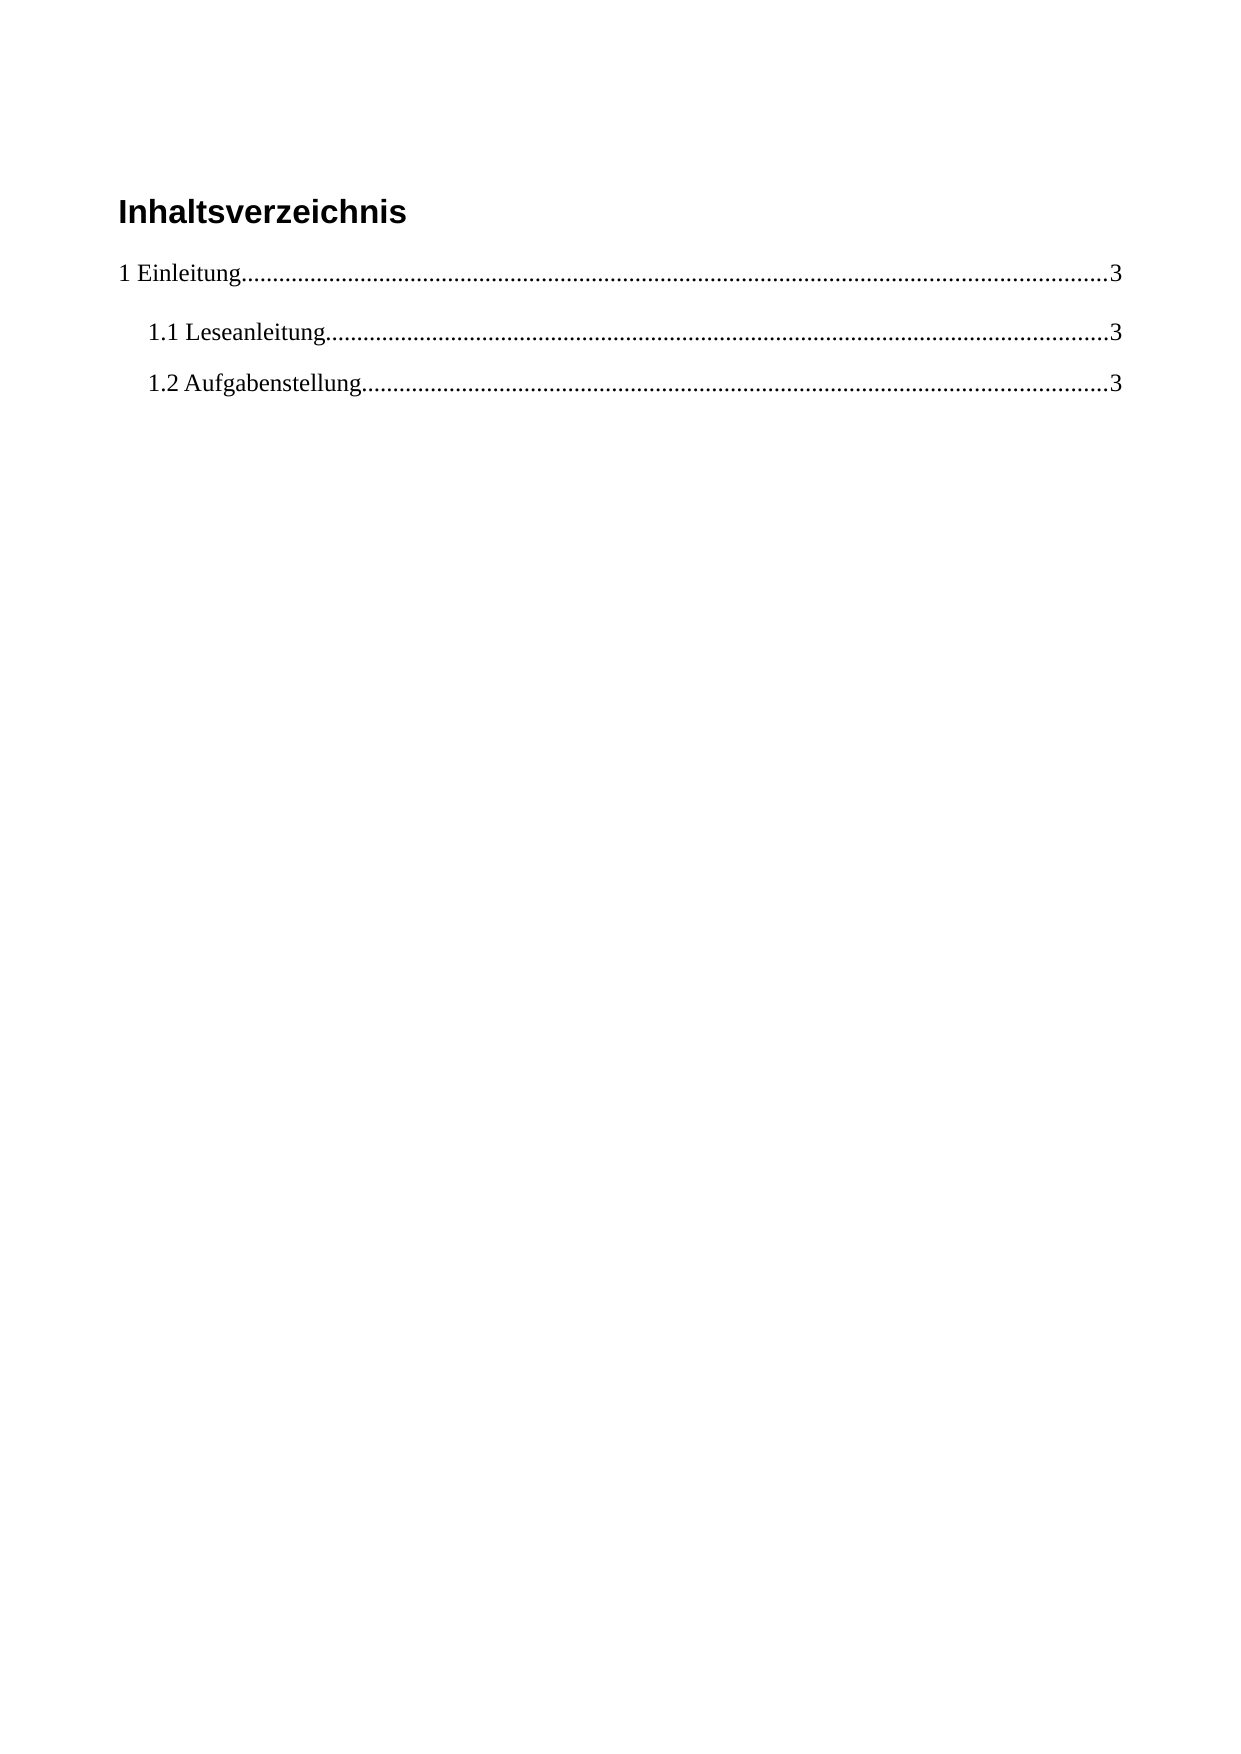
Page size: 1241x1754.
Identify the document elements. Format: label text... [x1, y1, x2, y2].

text 1.2 Aufgabenstellung 3 [148, 368, 1122, 397]
text 1.1 Leseanleitung 3 [148, 317, 1122, 346]
subtitle Inhaltsverzeichnis [118, 192, 1122, 231]
text 1 Einleitung 3 [118, 258, 1122, 287]
